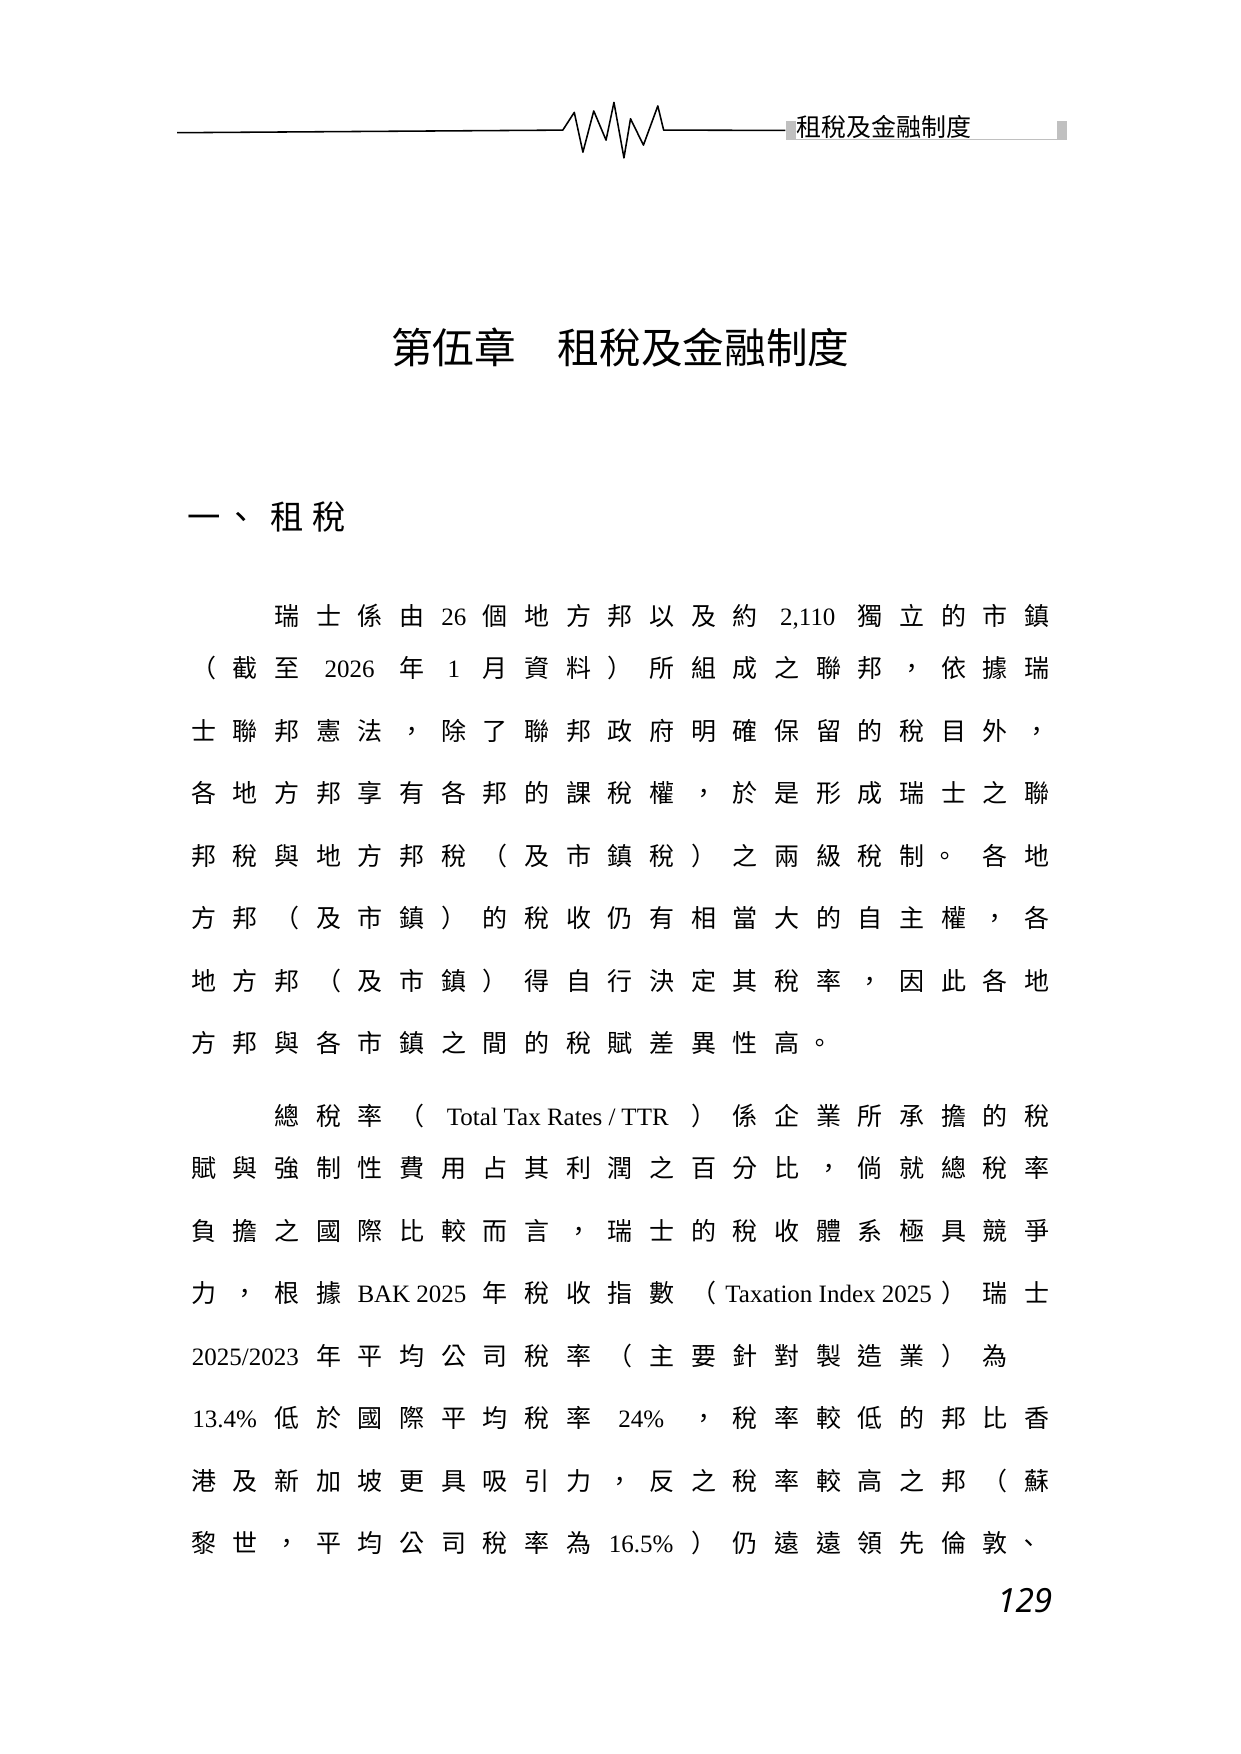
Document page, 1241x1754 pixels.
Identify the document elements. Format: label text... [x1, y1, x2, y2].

text 總稅率（Total Tax Rates / TTR）係企業所承擔的稅賦與強制性費用占其利潤之百分比，倘就總稅率負擔之國際比較而言，瑞士的稅收體系極具競爭力，根據BAK 2025年稅收指數（Taxation Index 2025）瑞士2025/2023年平均公司稅率（主要針對製造業）為13.4%低於國際平均稅率24%，稅率較低的邦比香港及新加坡更具吸引力，反之稅率較高之邦（蘇黎世，平均公司稅率為16.5%）仍遠遠領先倫敦、 [183, 1063, 1058, 1563]
text 一、租稅 [183, 473, 1058, 536]
text 第伍章 租稅及金融制度 [183, 304, 1058, 366]
text 瑞士係由26個地方邦以及約2,110獨立的市鎮（截至2026年1月資料）所組成之聯邦，依據瑞士聯邦憲法，除了聯邦政府明確保留的稅目外，各地方邦享有各邦的課稅權，於是形成瑞士之聯邦稅與地方邦稅（及市鎮稅）之兩級稅制。各地方邦（及市鎮）的稅收仍有相當大的自主權，各地方邦（及市鎮）得自行決定其稅率，因此各地方邦與各市鎮之間的稅賦差異性高。 [183, 563, 1058, 1063]
